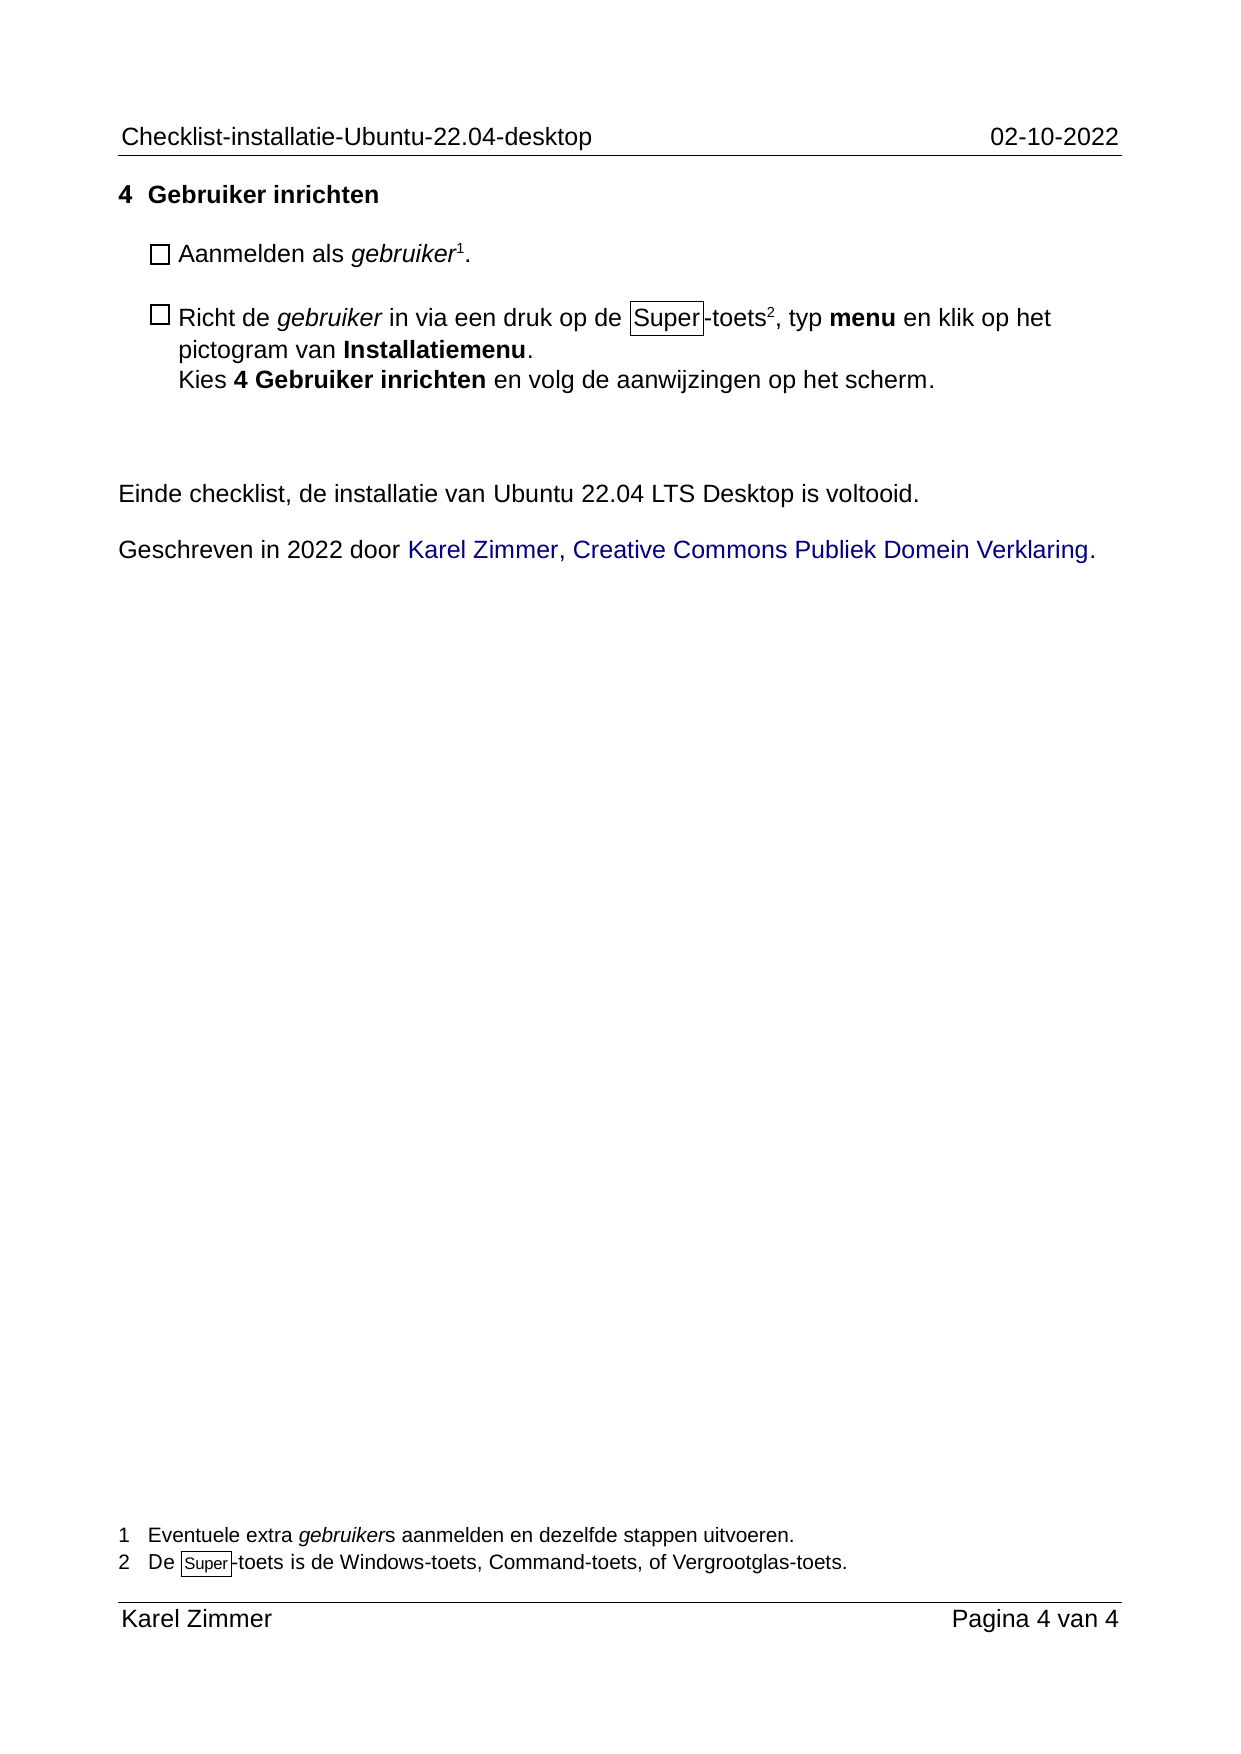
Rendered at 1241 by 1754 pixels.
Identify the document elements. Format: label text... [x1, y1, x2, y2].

table_header Aanmelden als gebruiker. [177, 239, 1122, 269]
list Gebruiker inrichten [118, 177, 1122, 211]
table_cell [141, 365, 177, 395]
table_cell [141, 300, 177, 365]
table_cell [177, 269, 1122, 300]
table_cell Kies 4 Gebruiker inrichten en volg de aanwijzingen op het scherm. [177, 365, 1122, 395]
table_cell Richt de gebruiker in via een druk op de Super-toets, typ menu en klik op het pictogram van Installatiemenu. [177, 300, 1122, 365]
text Geschreven in 2022 door Karel Zimmer, Creative Commons Publiek Domein Verklaring. [118, 536, 1122, 563]
table_cell [141, 269, 177, 300]
text Einde checklist, de installatie van Ubuntu 22.04 LTS Desktop is voltooid. [118, 479, 1122, 507]
table_header [141, 239, 177, 269]
